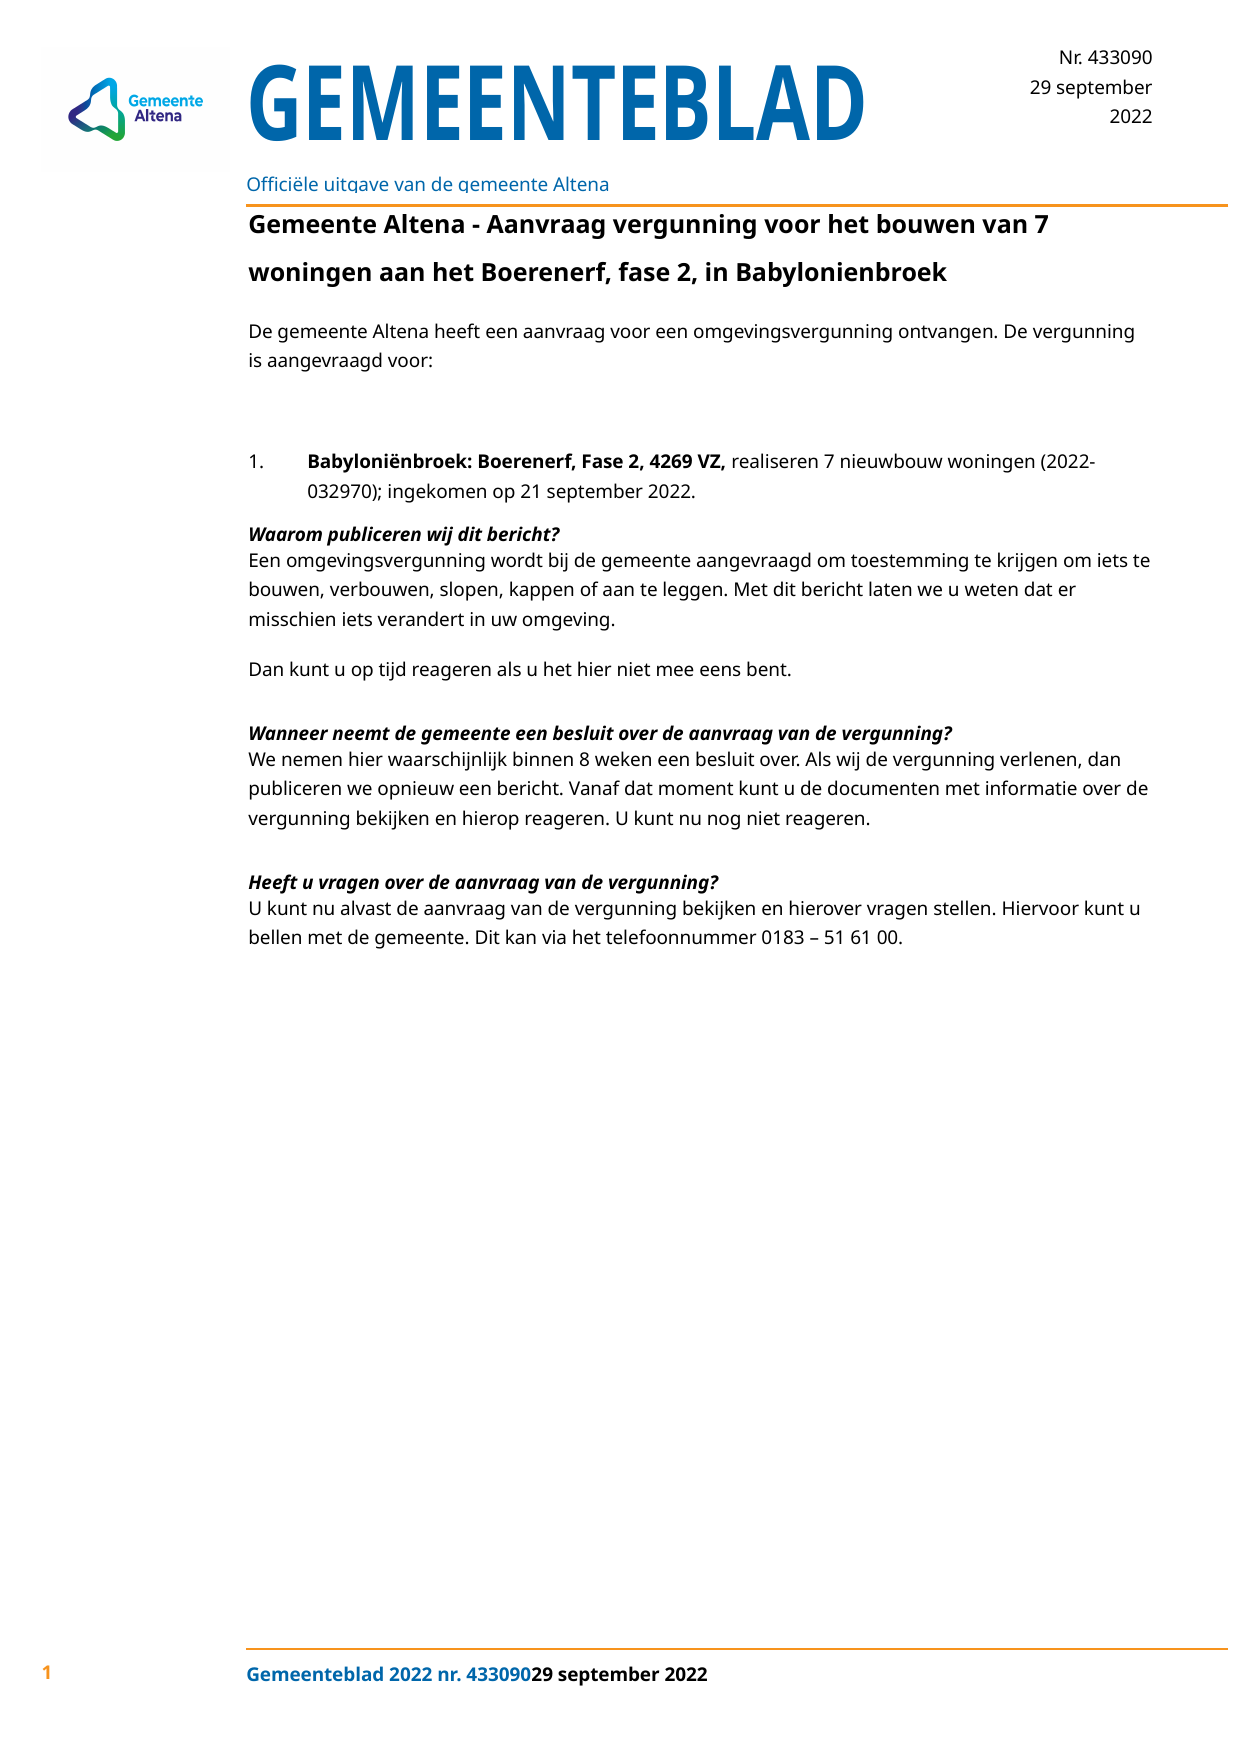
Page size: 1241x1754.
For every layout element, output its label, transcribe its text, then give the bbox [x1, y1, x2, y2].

text We nemen hier waarschijnlijk binnen 8 weken een besluit over. Als wij de vergunning verlenen, dan publiceren we opnieuw een bericht. Vanaf dat moment kunt u de documenten met informatie over de vergunning bekijken en hierop reageren. U kunt nu nog niet reageren. [248, 746, 1152, 831]
text Gemeente Altena - Aanvraag vergunning voor het bouwen van 7 woningen aan het Boerenerf, fase 2, in Babylonienbroek [248, 207, 1152, 288]
text Heeft u vragen over de aanvraag van de vergunning? [248, 869, 1152, 895]
text De gemeente Altena heeft een aanvraag voor een omgevingsvergunning ontvangen. De vergunning is aangevraagd voor: [248, 318, 1152, 373]
list Babyloniënbroek: Boerenerf, Fase 2, 4269 VZ, realiseren 7 nieuwbouw woningen (2022-032970); ingekomen op 21 september 2022. [248, 448, 1152, 504]
text Waarom publiceren wij dit bericht? [248, 521, 1152, 547]
picture [41, 47, 231, 172]
text Een omgevingsvergunning wordt bij de gemeente aangevraagd om toestemming te krijgen om iets te bouwen, verbouwen, slopen, kappen of aan te leggen. Met dit bericht laten we u weten dat er misschien iets verandert in uw omgeving. [248, 547, 1152, 632]
text U kunt nu alvast de aanvraag van de vergunning bekijken en hierover vragen stellen. Hiervoor kunt u bellen met de gemeente. Dit kan via het telefoonnummer 0183 – 51 61 00. [248, 895, 1152, 950]
text Dan kunt u op tijd reageren als u het hier niet mee eens bent. [248, 656, 1152, 682]
text Wanneer neemt de gemeente een besluit over de aanvraag van de vergunning? [248, 720, 1152, 746]
